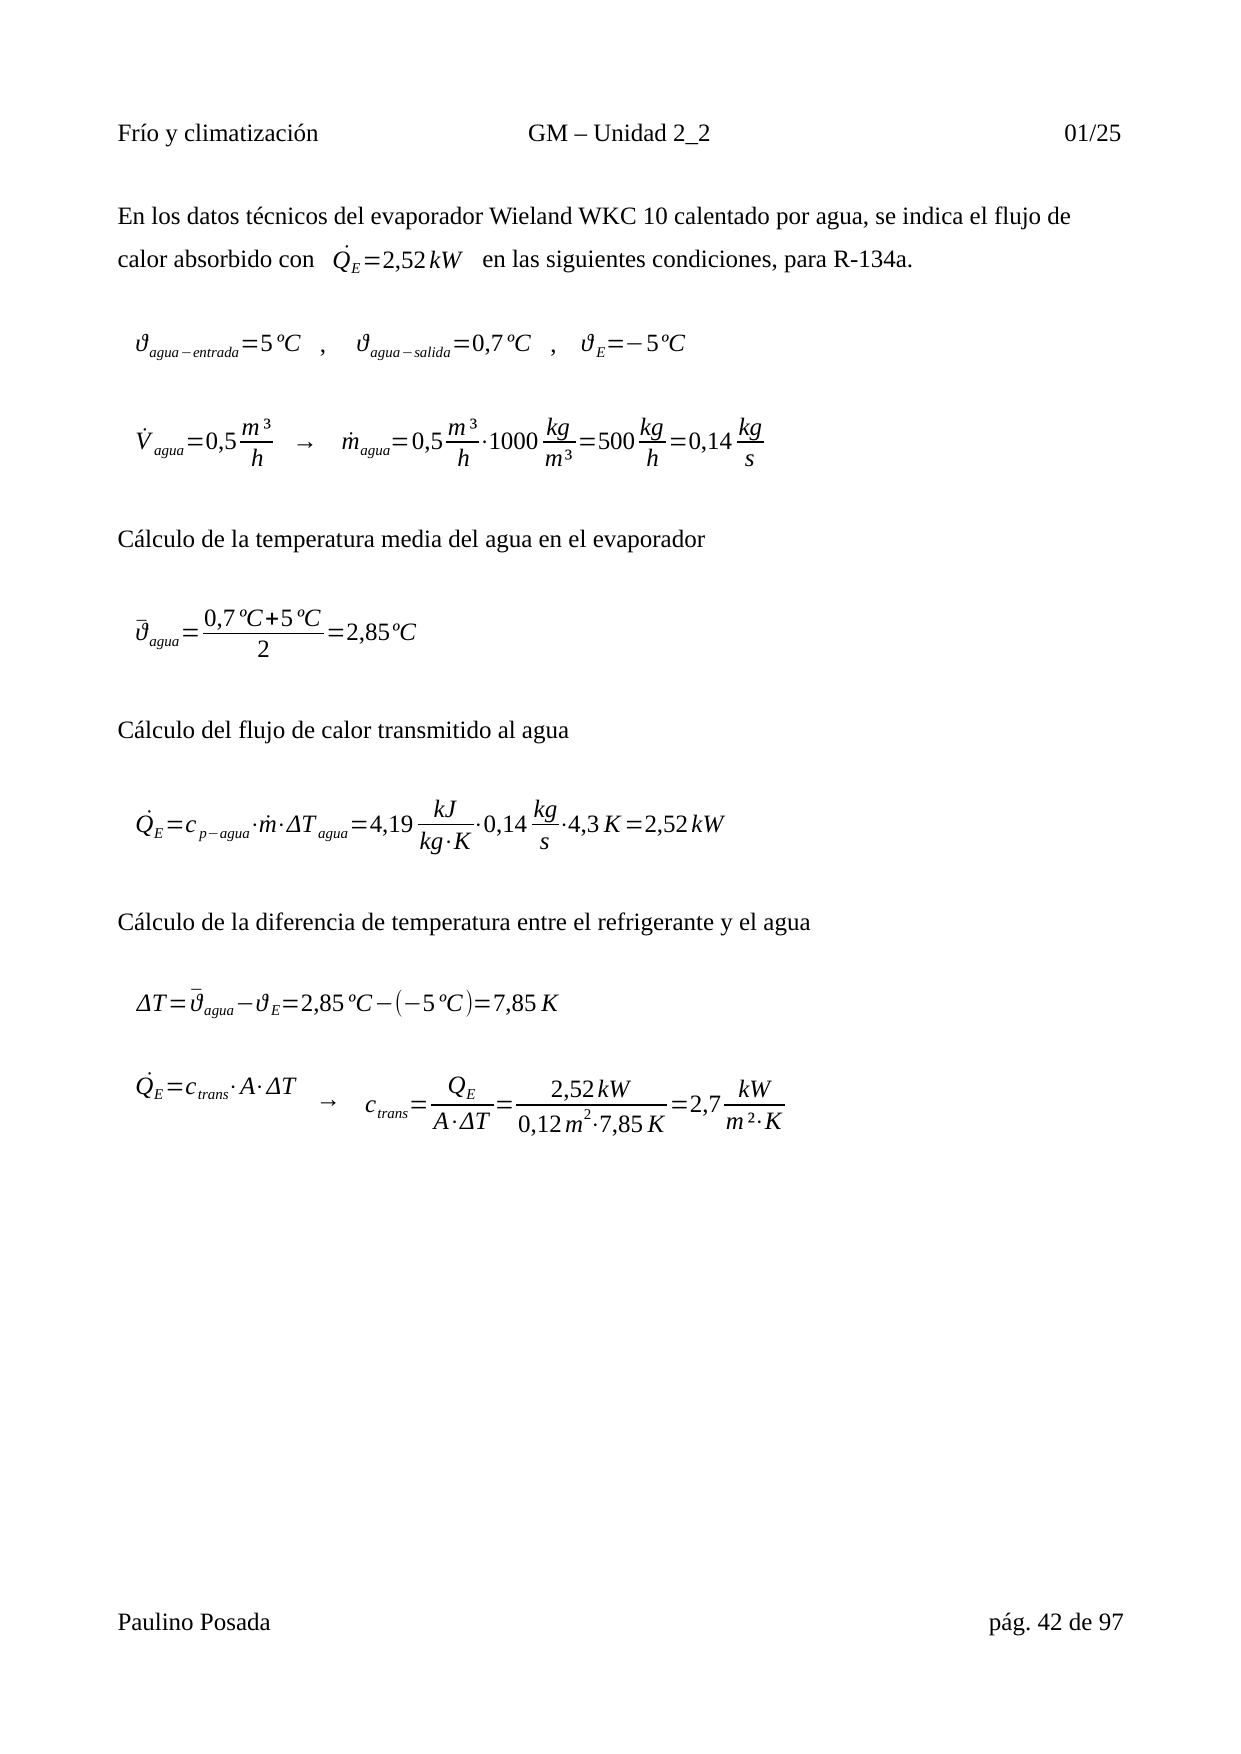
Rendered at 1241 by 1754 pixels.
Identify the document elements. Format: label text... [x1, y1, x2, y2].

text Cálculo de la temperatura media del agua en el evaporador [117, 524, 1123, 553]
text En los datos técnicos del evaporador Wieland WKC 10 calentado por agua, se indica el flujo de calor absorbido conen las siguientes condiciones, para R-134a. [117, 201, 1123, 277]
text Cálculo del flujo de calor transmitido al agua [117, 715, 1123, 744]
text → [117, 1071, 1123, 1138]
text Cálculo de la diferencia de temperatura entre el refrigerante y el agua [117, 907, 1123, 936]
text , , [117, 329, 1123, 361]
text → [117, 413, 1123, 472]
